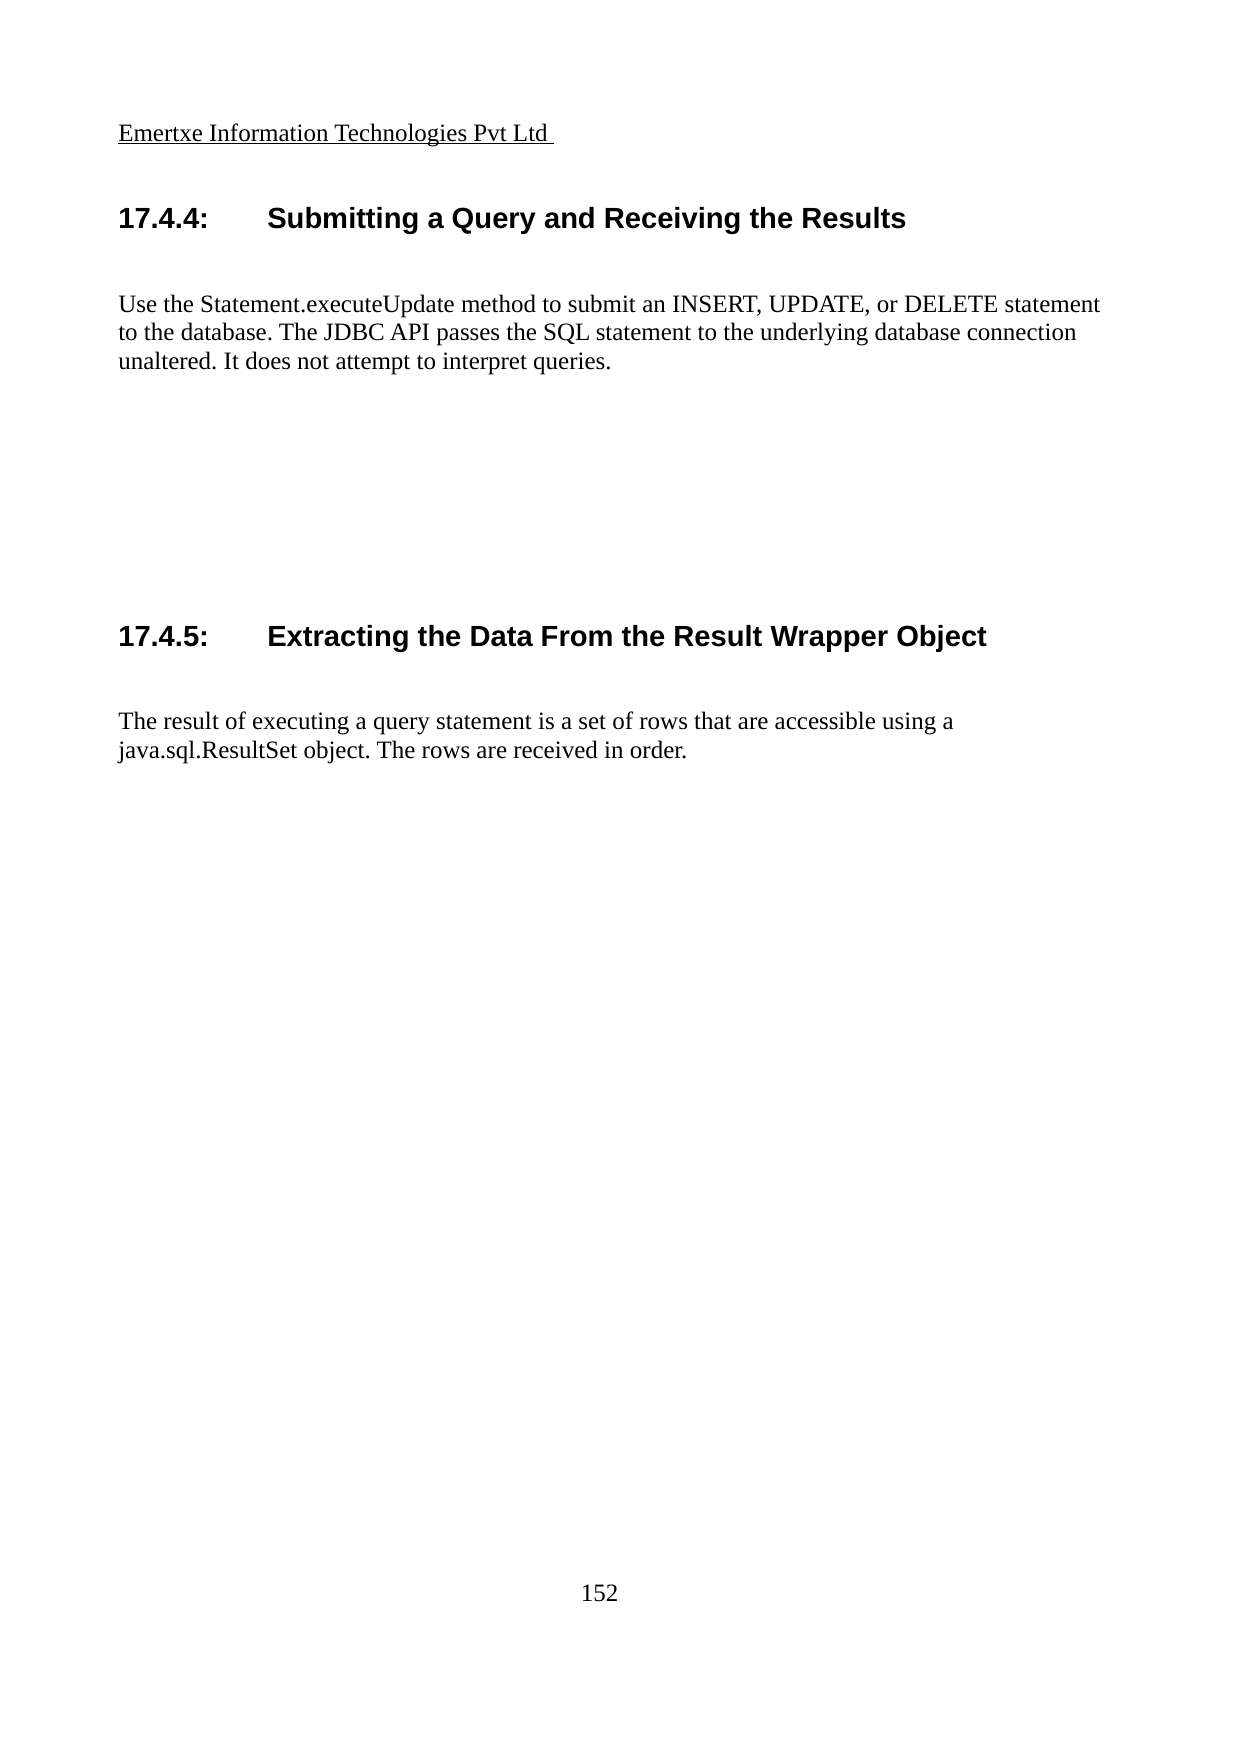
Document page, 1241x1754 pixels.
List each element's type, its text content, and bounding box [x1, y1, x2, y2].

text The result of executing a query statement is a set of rows that are accessible using a java.sql.ResultSet object. The rows are received in order. [118, 706, 1122, 763]
subtitle Extracting the Data From the Result Wrapper Object [118, 619, 1122, 652]
subtitle Submitting a Query and Receiving the Results [118, 201, 1122, 235]
text Use the Statement.executeUpdate method to submit an INSERT, UPDATE, or DELETE statement to the database. The JDBC API passes the SQL statement to the underlying database connection unaltered. It does not attempt to interpret queries. [118, 289, 1122, 375]
